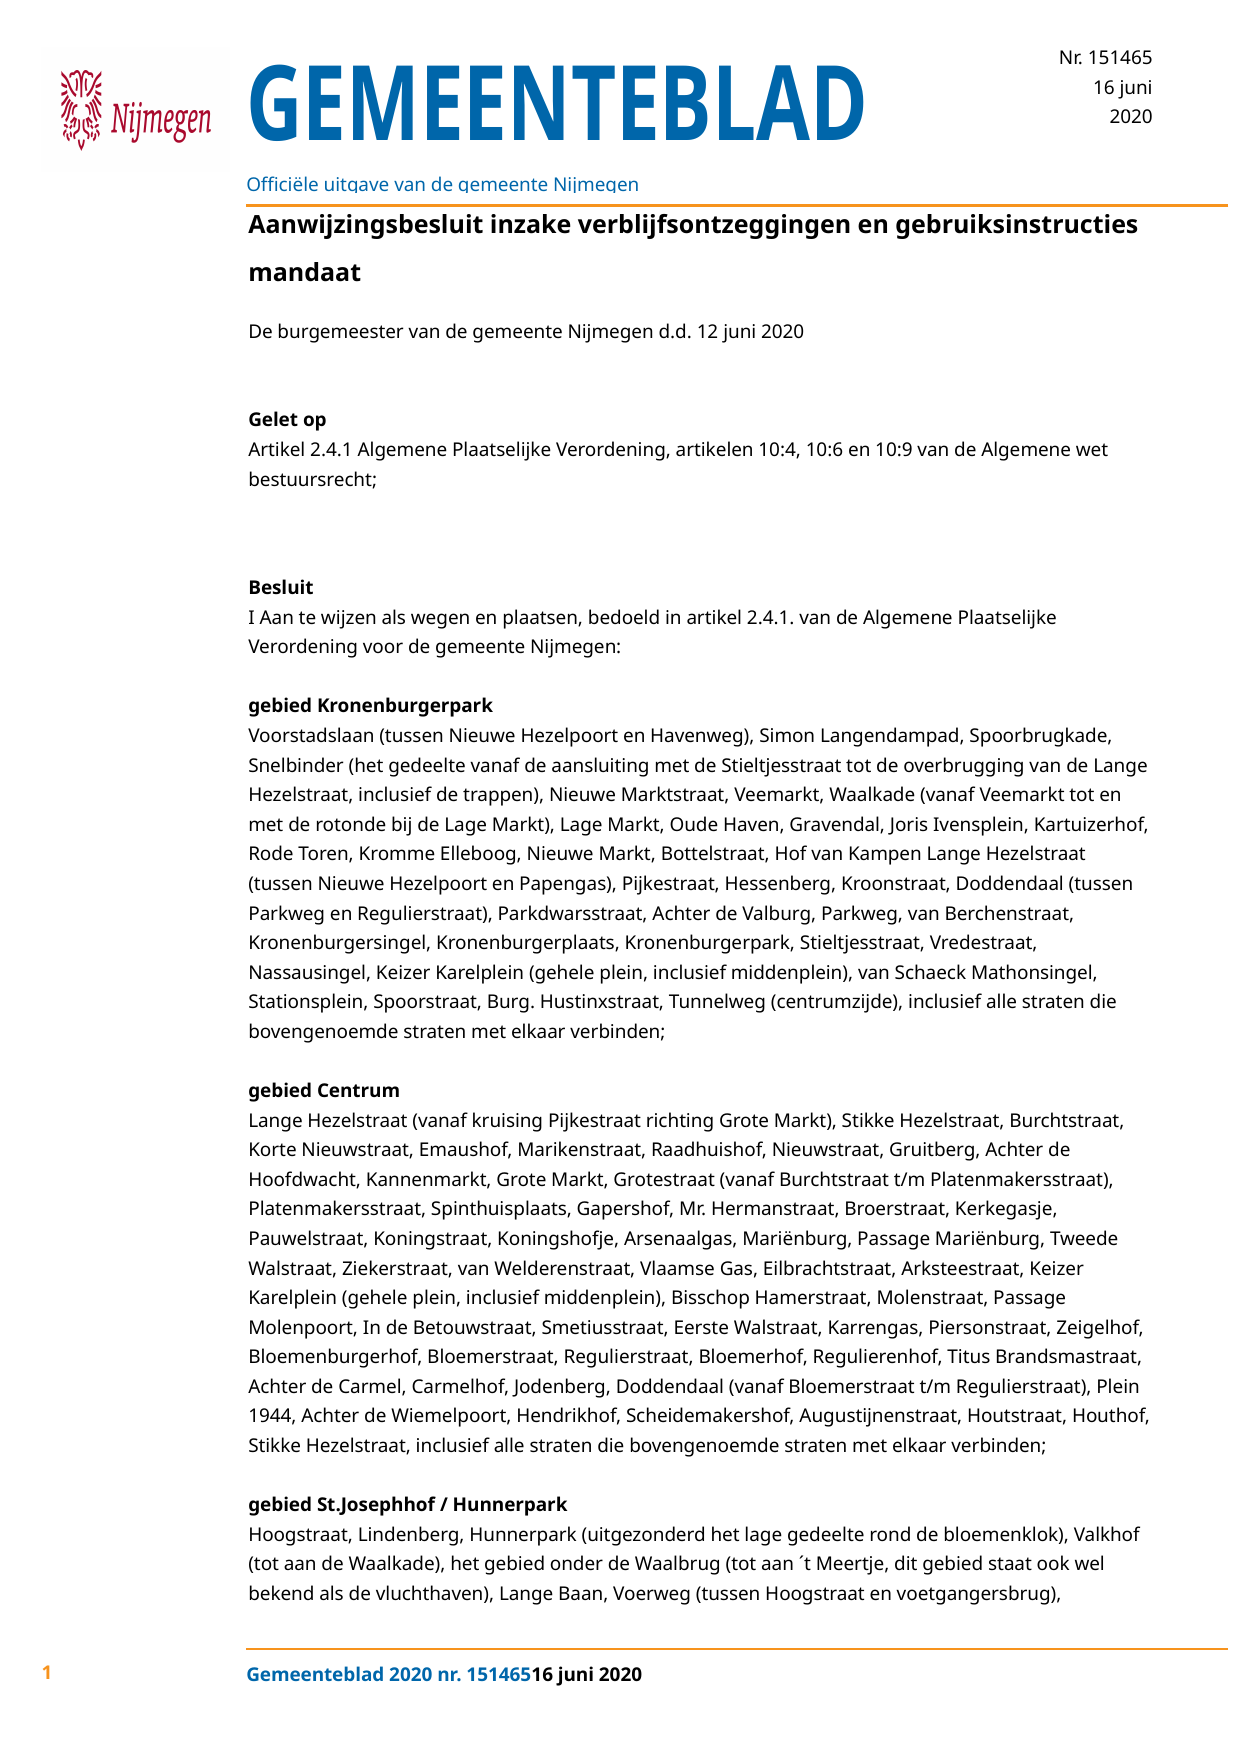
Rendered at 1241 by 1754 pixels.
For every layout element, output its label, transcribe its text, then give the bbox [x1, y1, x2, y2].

text gebied St.Josephhof / Hunnerpark [248, 1491, 1152, 1517]
text Gelet op [248, 407, 1152, 432]
text Hoogstraat, Lindenberg, Hunnerpark (uitgezonderd het lage gedeelte rond de bloemenklok), Valkhof (tot aan de Waalkade), het gebied onder de Waalbrug (tot aan ´t Meertje, dit gebied staat ook wel bekend als de vluchthaven), Lange Baan, Voerweg (tussen Hoogstraat en voetgangersbrug), [248, 1521, 1152, 1606]
text Voorstadslaan (tussen Nieuwe Hezelpoort en Havenweg), Simon Langendampad, Spoorbrugkade, Snelbinder (het gedeelte vanaf de aansluiting met de Stieltjesstraat tot de overbrugging van de Lange Hezelstraat, inclusief de trappen), Nieuwe Marktstraat, Veemarkt, Waalkade (vanaf Veemarkt tot en met de rotonde bij de Lage Markt), Lage Markt, Oude Haven, Gravendal, Joris Ivensplein, Kartuizerhof, Rode Toren, Kromme Elleboog, Nieuwe Markt, Bottelstraat, Hof van Kampen Lange Hezelstraat (tussen Nieuwe Hezelpoort en Papengas), Pijkestraat, Hessenberg, Kroonstraat, Doddendaal (tussen Parkweg en Regulierstraat), Parkdwarsstraat, Achter de Valburg, Parkweg, van Berchenstraat, Kronenburgersingel, Kronenburgerplaats, Kronenburgerpark, Stieltjesstraat, Vredestraat, Nassausingel, Keizer Karelplein (gehele plein, inclusief middenplein), van Schaeck Mathonsingel, Stationsplein, Spoorstraat, Burg. Hustinxstraat, Tunnelweg (centrumzijde), inclusief alle straten die bovengenoemde straten met elkaar verbinden; [248, 722, 1152, 1044]
text De burgemeester van de gemeente Nijmegen d.d. 12 juni 2020 [248, 318, 1152, 344]
text Verordening voor de gemeente Nijmegen: [248, 633, 1152, 659]
picture [41, 47, 231, 172]
text gebied Kronenburgerpark [248, 693, 1152, 718]
text Lange Hezelstraat (vanaf kruising Pijkestraat richting Grote Markt), Stikke Hezelstraat, Burchtstraat, Korte Nieuwstraat, Emaushof, Marikenstraat, Raadhuishof, Nieuwstraat, Gruitberg, Achter de Hoofdwacht, Kannenmarkt, Grote Markt, Grotestraat (vanaf Burchtstraat t/m Platenmakersstraat), Platenmakersstraat, Spinthuisplaats, Gapershof, Mr. Hermanstraat, Broerstraat, Kerkegasje, Pauwelstraat, Koningstraat, Koningshofje, Arsenaalgas, Mariënburg, Passage Mariënburg, Tweede Walstraat, Ziekerstraat, van Welderenstraat, Vlaamse Gas, Eilbrachtstraat, Arksteestraat, Keizer Karelplein (gehele plein, inclusief middenplein), Bisschop Hamerstraat, Molenstraat, Passage Molenpoort, In de Betouwstraat, Smetiusstraat, Eerste Walstraat, Karrengas, Piersonstraat, Zeigelhof, Bloemenburgerhof, Bloemerstraat, Regulierstraat, Bloemerhof, Regulierenhof, Titus Brandsmastraat, Achter de Carmel, Carmelhof, Jodenberg, Doddendaal (vanaf Bloemerstraat t/m Regulierstraat), Plein 1944, Achter de Wiemelpoort, Hendrikhof, Scheidemakershof, Augustijnenstraat, Houtstraat, Houthof, Stikke Hezelstraat, inclusief alle straten die bovengenoemde straten met elkaar verbinden; [248, 1107, 1152, 1458]
text gebied Centrum [248, 1077, 1152, 1103]
text Besluit [248, 574, 1152, 600]
text Artikel 2.4.1 Algemene Plaatselijke Verordening, artikelen 10:4, 10:6 en 10:9 van de Algemene wet bestuursrecht; [248, 436, 1152, 492]
text I Aan te wijzen als wegen en plaatsen, bedoeld in artikel 2.4.1. van de Algemene Plaatselijke [248, 604, 1152, 629]
text Aanwijzingsbesluit inzake verblijfsontzeggingen en gebruiksinstructies mandaat [248, 207, 1152, 288]
